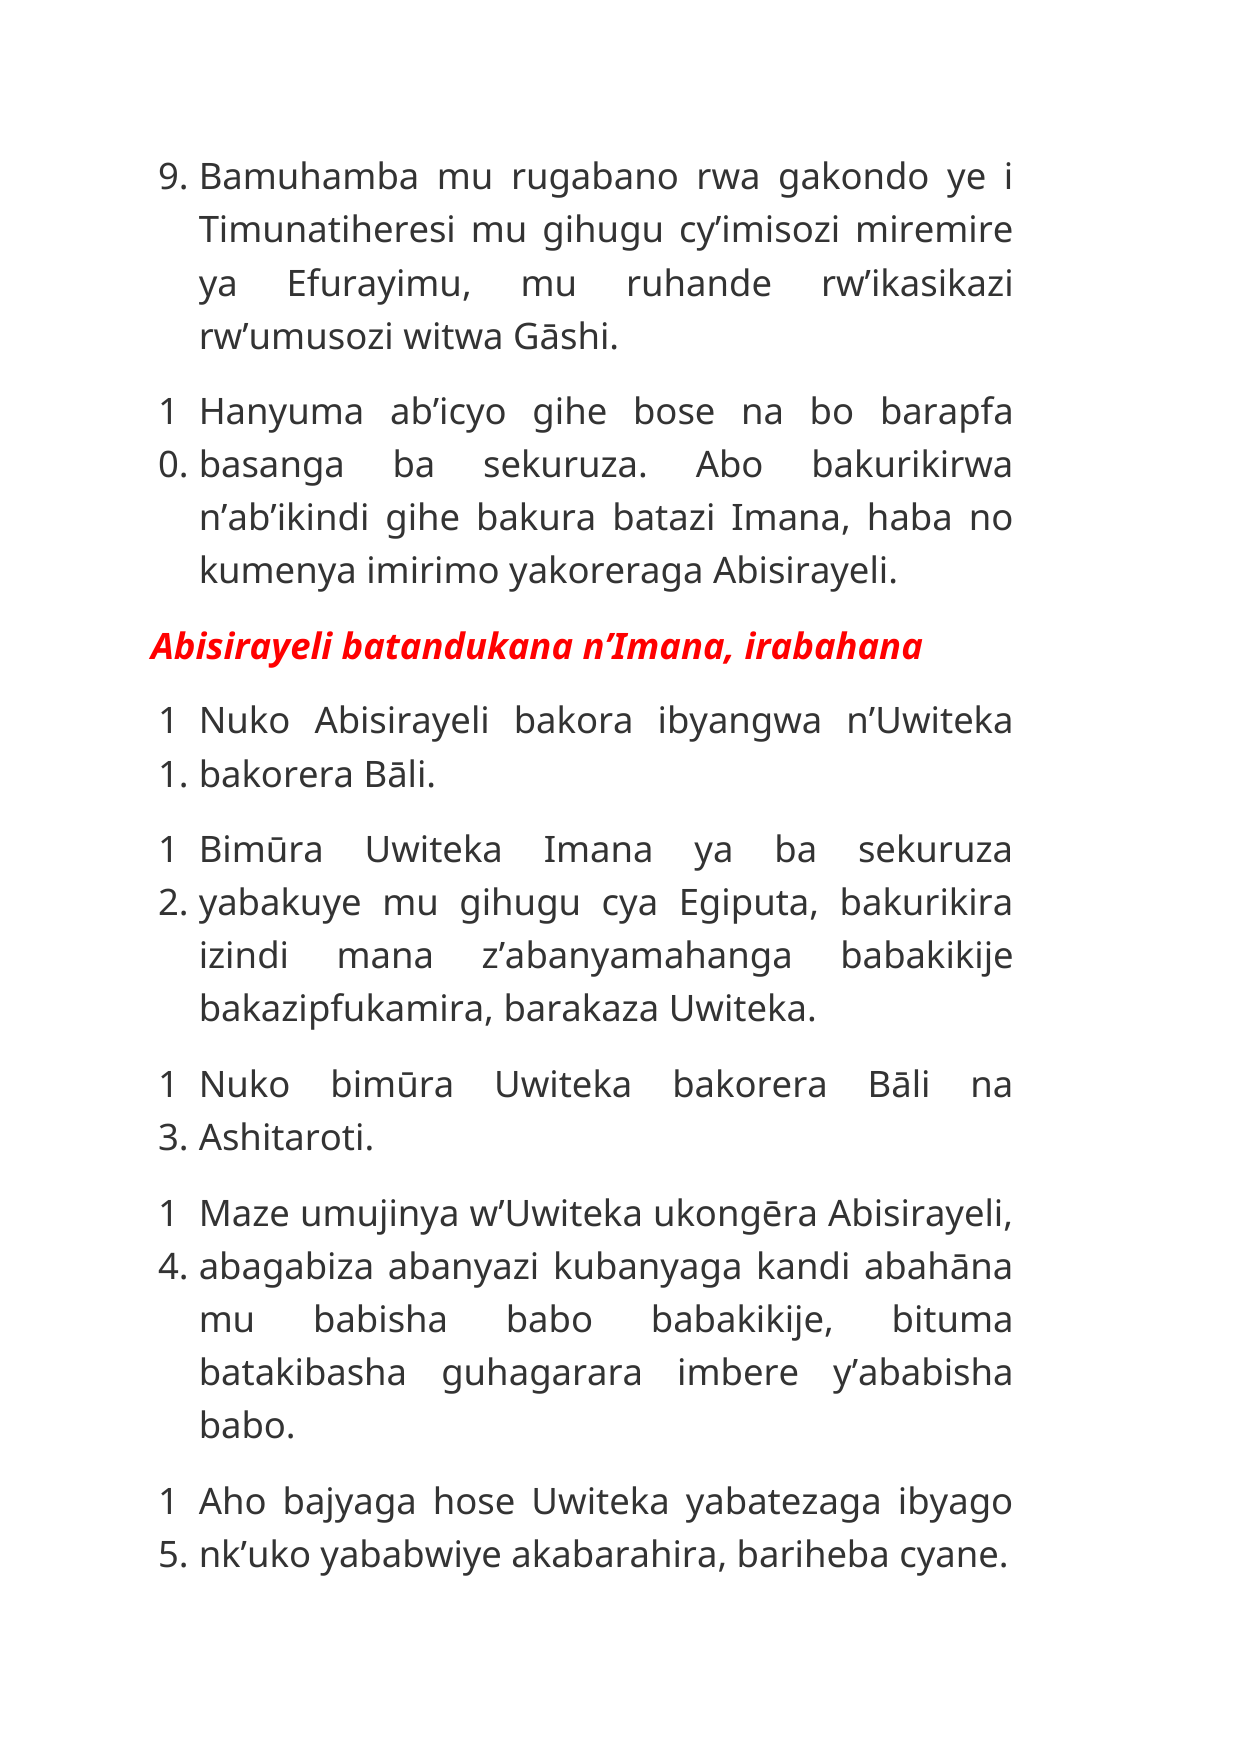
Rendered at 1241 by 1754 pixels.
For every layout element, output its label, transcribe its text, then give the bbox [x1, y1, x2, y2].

table_cell [1017, 383, 1127, 617]
table_cell [1017, 148, 1127, 382]
table_cell 15. [155, 1472, 195, 1601]
table_cell [1017, 1184, 1127, 1472]
table_cell Maze umujinya w’Uwiteka ukongēra Abisirayeli, abagabiza abanyazi kubanyaga kandi abahāna mu babisha babo babakikije, bituma batakibasha guhagarara imbere y’ababisha babo. [195, 1184, 1017, 1472]
table_cell [148, 820, 155, 1055]
table_cell [148, 692, 155, 820]
table_cell Nuko bimūra Uwiteka bakorera Bāli na Ashitaroti. [195, 1055, 1017, 1184]
table_cell Aho bajyaga hose Uwiteka yabatezaga ibyago nk’uko yababwiye akabarahira, bariheba cyane. [195, 1472, 1017, 1601]
table_cell [148, 1055, 155, 1184]
table_cell 10. [155, 383, 195, 617]
table_cell [148, 383, 155, 617]
table_cell [1017, 1055, 1127, 1184]
table_cell Abisirayeli batandukana n’Imana, irabahana [148, 618, 1017, 692]
table_cell [1017, 618, 1127, 692]
table_cell 9. [155, 148, 195, 382]
table_cell [1017, 820, 1127, 1055]
table_cell Bimūra Uwiteka Imana ya ba sekuruza yabakuye mu gihugu cya Egiputa, bakurikira izindi mana z’abanyamahanga babakikije bakazipfukamira, barakaza Uwiteka. [195, 820, 1017, 1055]
table_cell Nuko Abisirayeli bakora ibyangwa n’Uwiteka bakorera Bāli. [195, 692, 1017, 820]
table_cell [148, 148, 155, 382]
table_cell [148, 1472, 155, 1601]
table_cell 11. [155, 692, 195, 820]
table_cell 14. [155, 1184, 195, 1472]
table_cell Hanyuma ab’icyo gihe bose na bo barapfa basanga ba sekuruza. Abo bakurikirwa n’ab’ikindi gihe bakura batazi Imana, haba no kumenya imirimo yakoreraga Abisirayeli. [195, 383, 1017, 617]
table_cell [148, 1184, 155, 1472]
table_cell [1017, 1472, 1127, 1601]
table_cell 12. [155, 820, 195, 1055]
table_cell [1017, 692, 1127, 820]
table_cell 13. [155, 1055, 195, 1184]
table_cell Bamuhamba mu rugabano rwa gakondo ye i Timunatiheresi mu gihugu cy’imisozi miremire ya Efurayimu, mu ruhande rw’ikasikazi rw’umusozi witwa Gāshi. [195, 148, 1017, 382]
